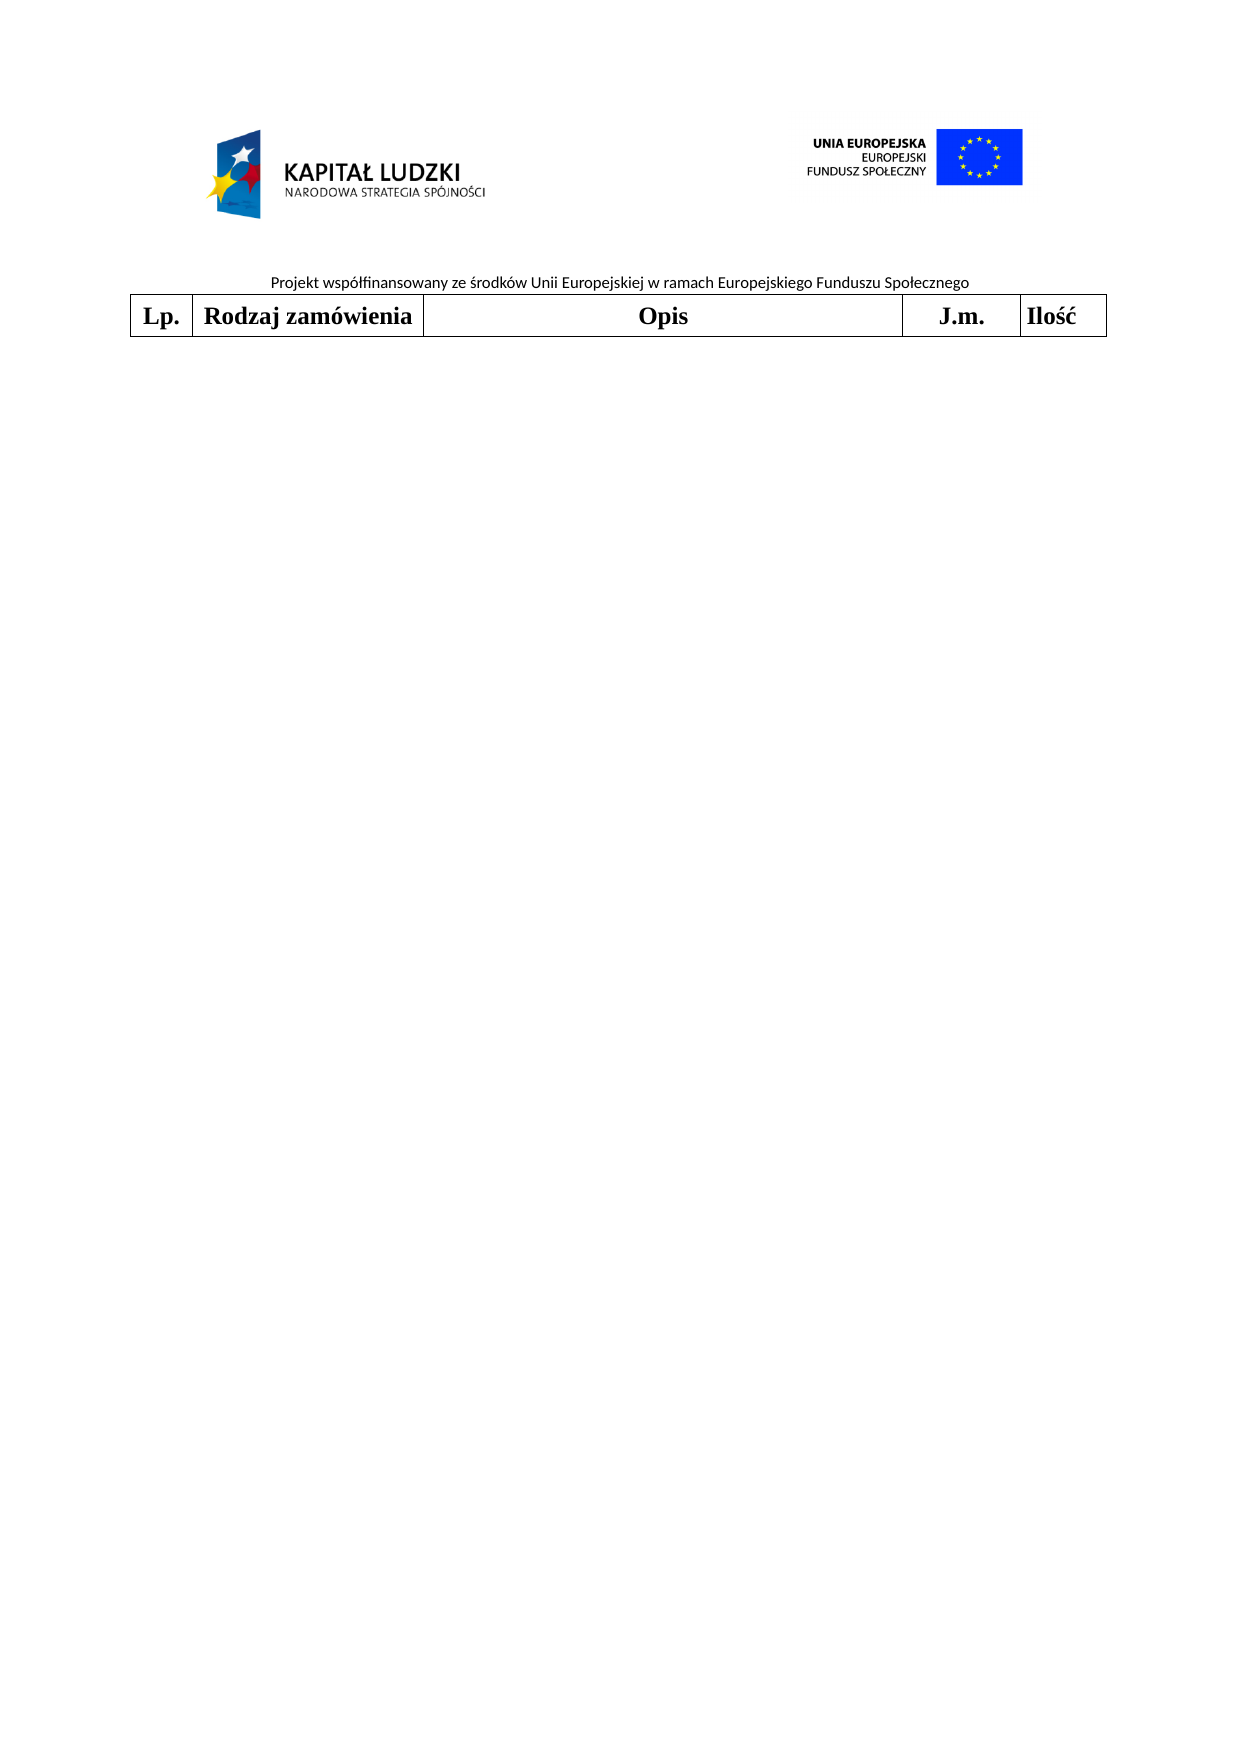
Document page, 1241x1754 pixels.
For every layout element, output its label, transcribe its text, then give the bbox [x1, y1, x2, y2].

table_header J.m. [903, 295, 1020, 336]
table_header Lp. [131, 295, 192, 336]
table_header Opis [424, 295, 902, 336]
table_header Rodzaj zamówienia [193, 295, 423, 336]
table_header Ilość [1021, 295, 1106, 336]
